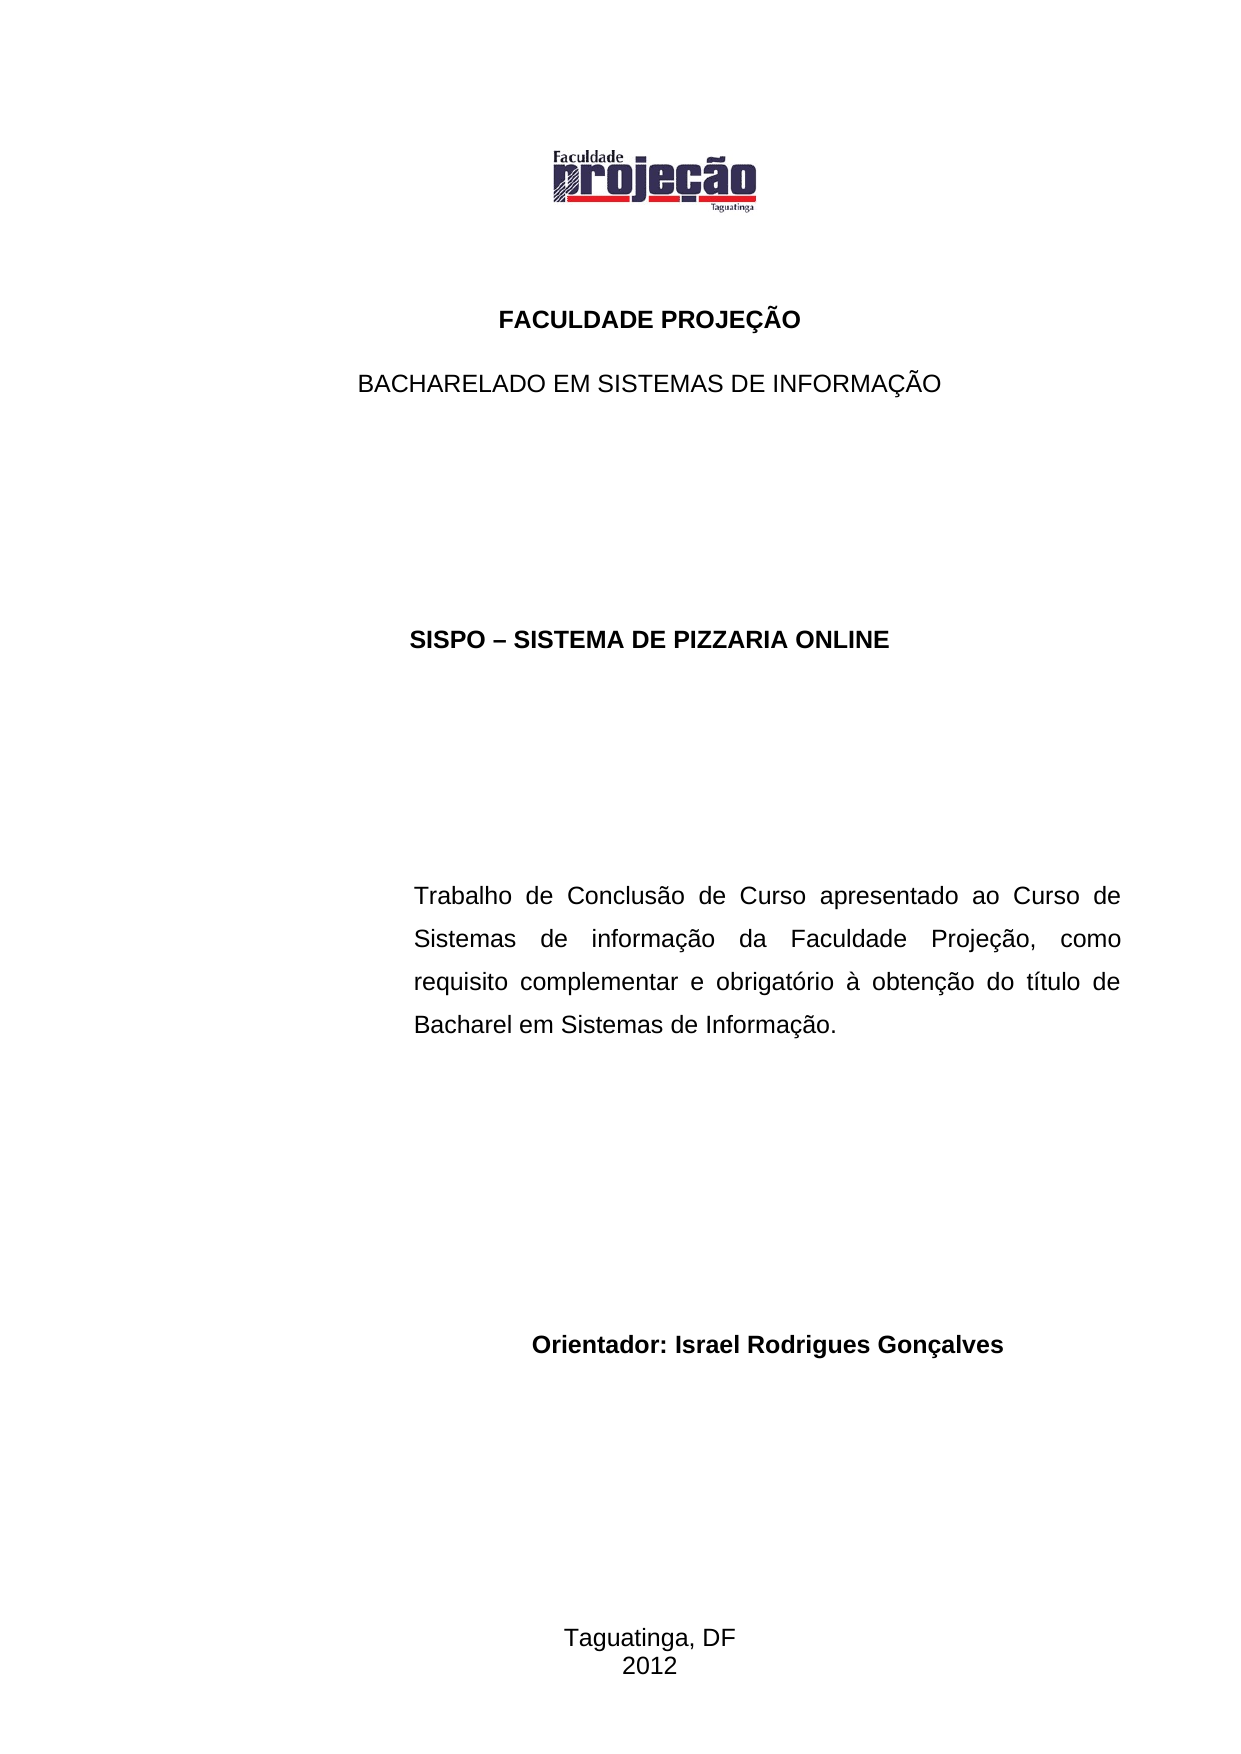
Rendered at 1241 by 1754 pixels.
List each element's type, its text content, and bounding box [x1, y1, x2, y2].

text Orientador: Israel Rodrigues Gonçalves [532, 1330, 1122, 1359]
text FACULDADE PROJEÇÃO [177, 305, 1122, 334]
text BACHARELADO EM SISTEMAS DE INFORMAÇÃO [177, 369, 1122, 398]
text Trabalho de Conclusão de Curso apresentado ao Curso de Sistemas de informação da Faculdade Projeção, como requisito complementar e obrigatório à obtenção do título de Bacharel em Sistemas de Informação. [413, 881, 1122, 1039]
text SISPO – SISTEMA DE PIZZARIA ONLINE [177, 625, 1122, 654]
picture [553, 150, 758, 216]
